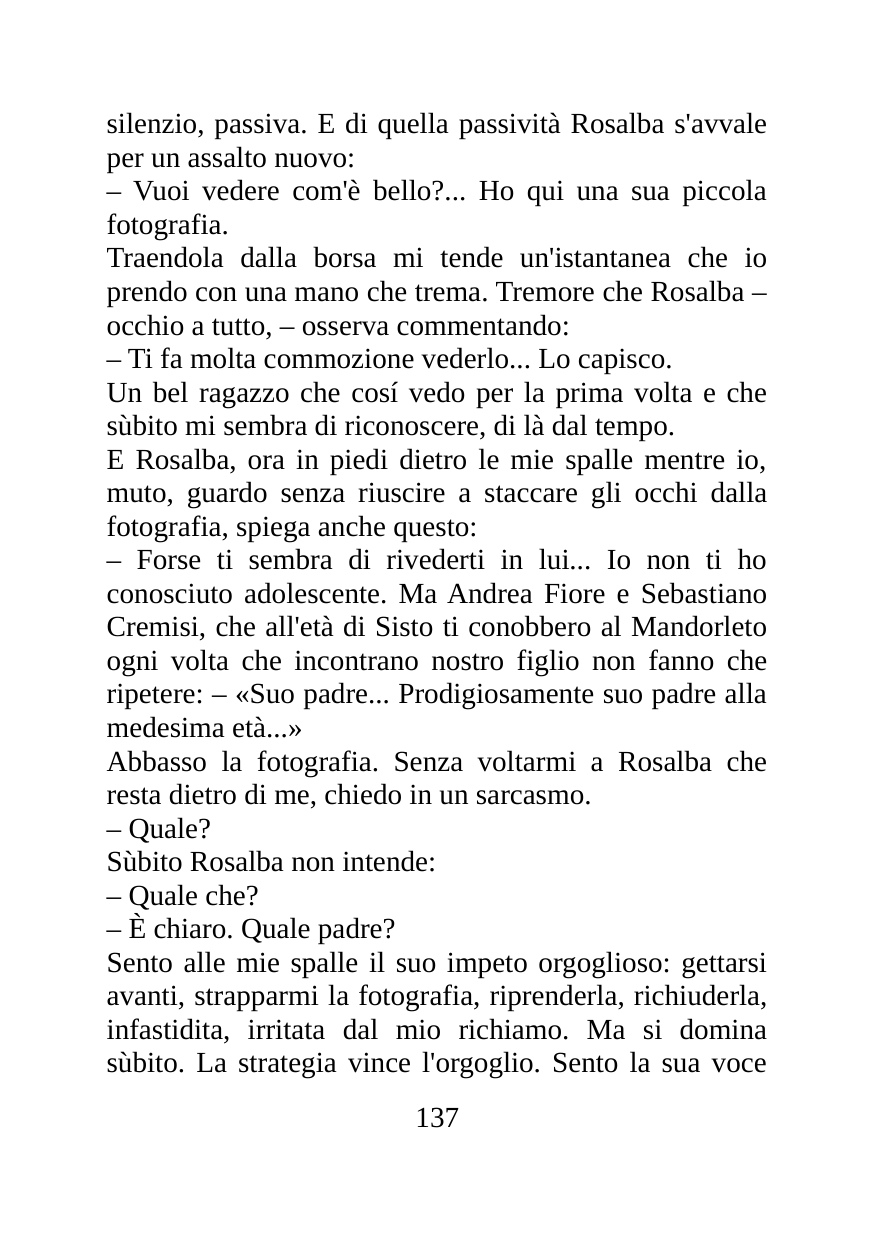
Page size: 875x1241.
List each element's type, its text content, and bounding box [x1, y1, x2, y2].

text Un bel ragazzo che cosí vedo per la prima volta e che sùbito mi sembra di riconoscere, di là dal tempo. [106, 375, 768, 442]
text Traendola dalla borsa mi tende un'istantanea che io prendo con una mano che trema. Tremore che Rosalba – occhio a tutto, – osserva commentando: [106, 241, 768, 341]
text – Quale che? [106, 878, 768, 911]
text – È chiaro. Quale padre? [106, 911, 768, 945]
text – Quale? [106, 811, 768, 844]
text Sùbito Rosalba non intende: [106, 844, 768, 878]
text – Ti fa molta commozione vederlo... Lo capisco. [106, 341, 768, 375]
text E Rosalba, ora in piedi dietro le mie spalle mentre io, muto, guardo senza riuscire a staccare gli occhi dalla fotografia, spiega anche questo: [106, 442, 768, 542]
text – Forse ti sembra di rivederti in lui... Io non ti ho conosciuto adolescente. Ma Andrea Fiore e Sebastiano Cremisi, che all'età di Sisto ti conobbero al Mandorleto ogni volta che incontrano nostro figlio non fanno che ripetere: – «Suo padre... Prodigiosamente suo padre alla medesima età...» [106, 542, 768, 744]
text – Vuoi vedere com'è bello?... Ho qui una sua piccola fotografia. [106, 173, 768, 241]
text Abbasso la fotografia. Senza voltarmi a Rosalba che resta dietro di me, chiedo in un sarcasmo. [106, 744, 768, 811]
text Sento alle mie spalle il suo impeto orgoglioso: gettarsi avanti, strapparmi la fotografia, riprenderla, richiuderla, infastidita, irritata dal mio richiamo. Ma si domina sùbito. La strategia vince l'orgoglio. Sento la sua voce [106, 945, 768, 1079]
text silenzio, passiva. E di quella passività Rosalba s'avvale per un assalto nuovo: [106, 106, 768, 173]
